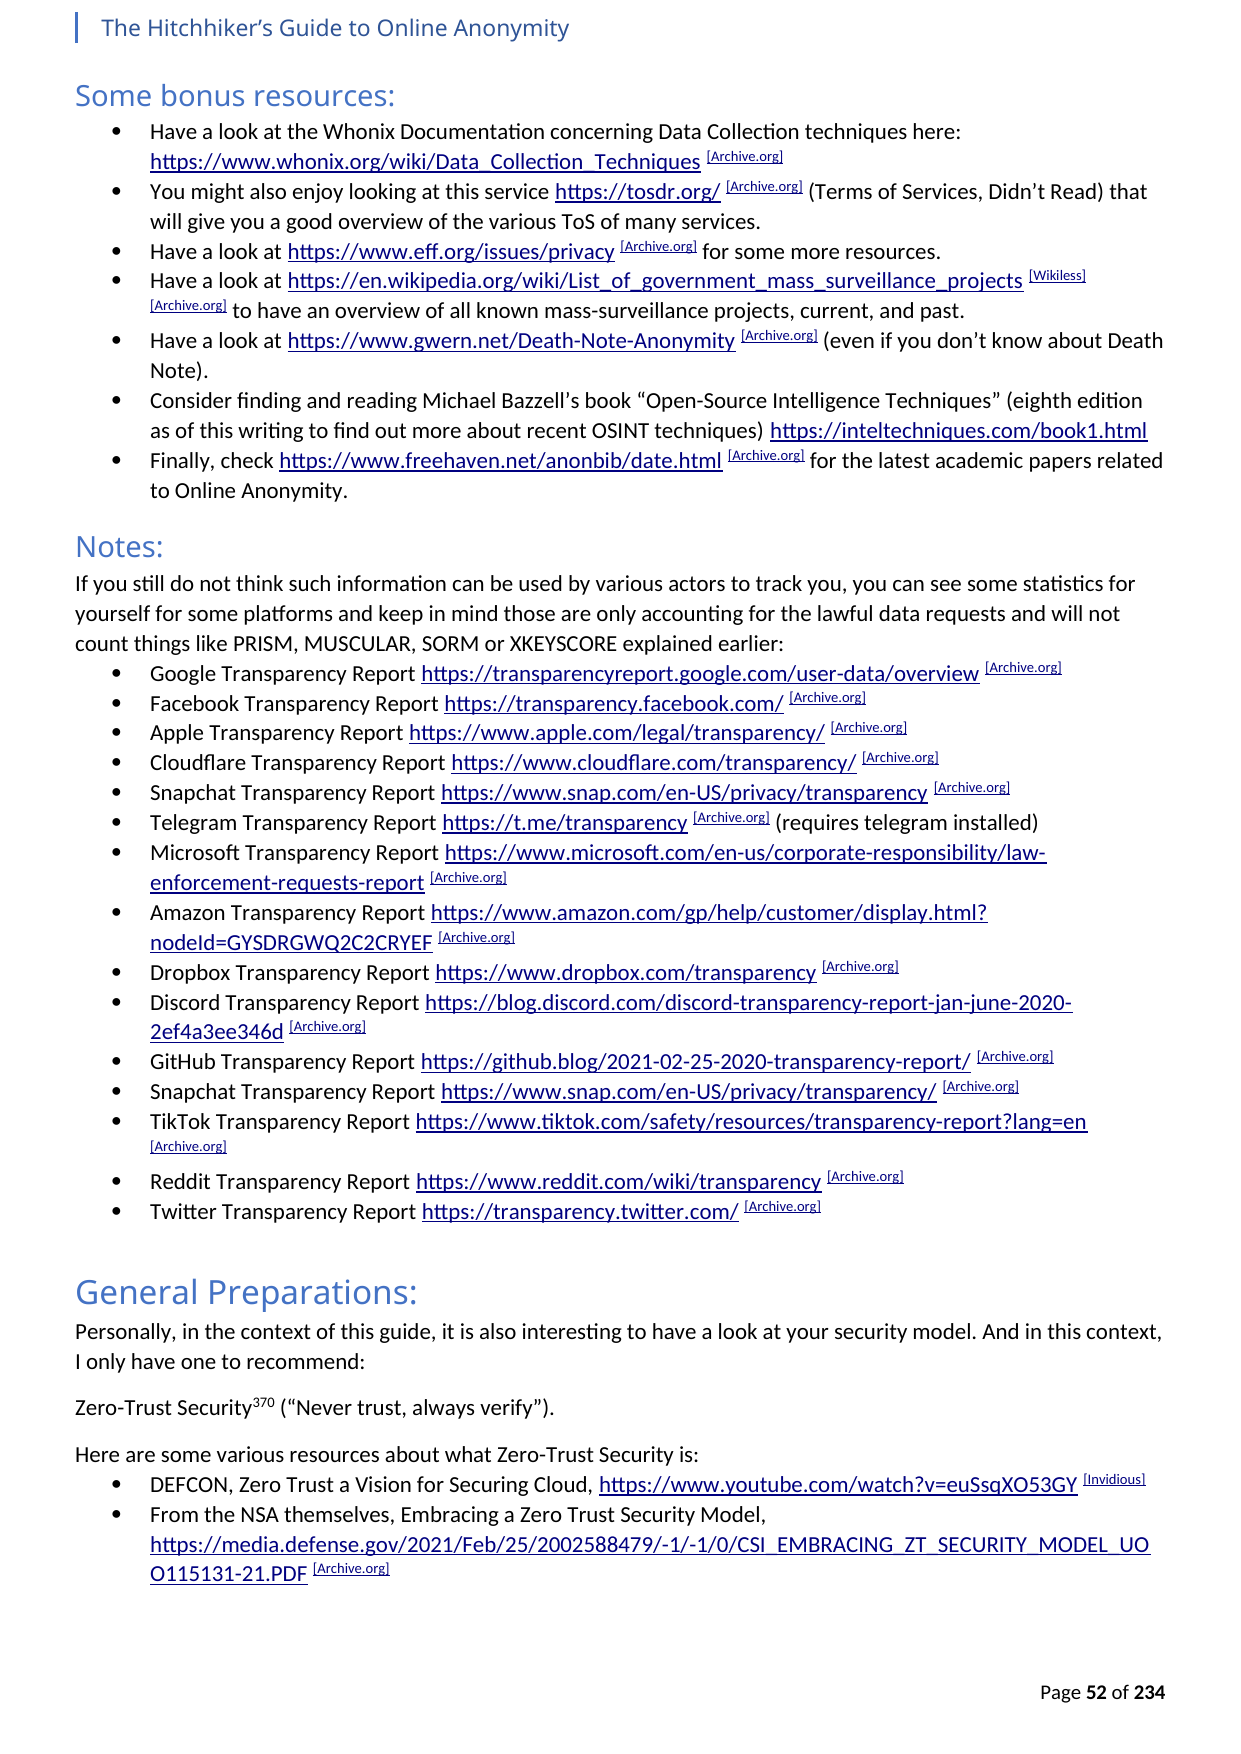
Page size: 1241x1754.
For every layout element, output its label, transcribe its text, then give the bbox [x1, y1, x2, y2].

text If you still do not think such information can be used by various actors to track you, you can see some statistics for yourself for some platforms and keep in mind those are only accounting for the lawful data requests and will not count things like PRISM, MUSCULAR, SORM or XKEYSCORE explained earlier: [75, 569, 1165, 657]
list Have a look at https://www.eff.org/issues/privacy [Archive.org] for some more resources. [112, 237, 1165, 265]
list From the NSA themselves, Embracing a Zero Trust Security Model, https://media.defense.gov/2021/Feb/25/2002588479/-1/-1/0/CSI_EMBRACING_ZT_SECURITY_MODEL_UOO115131-21.PDF [Archive.org] [112, 1500, 1165, 1588]
text Here are some various resources about what Zero-Trust Security is: [75, 1440, 1165, 1468]
list Snapchat Transparency Report https://www.snap.com/en-US/privacy/transparency/ [Archive.org] [112, 1077, 1165, 1105]
subtitle General Preparations: [75, 1268, 1165, 1314]
list Google Transparency Report https://transparencyreport.google.com/user-data/overview [Archive.org] [112, 659, 1165, 687]
list Apple Transparency Report https://www.apple.com/legal/transparency/ [Archive.org] [112, 718, 1165, 747]
subtitle Some bonus resources: [75, 75, 1165, 114]
list Have a look at the Whonix Documentation concerning Data Collection techniques here: https://www.whonix.org/wiki/Data_Collection_Techniques [Archive.org] [112, 117, 1165, 175]
list Facebook Transparency Report https://transparency.facebook.com/ [Archive.org] [112, 689, 1165, 717]
list Telegram Transparency Report https://t.me/transparency [Archive.org] (requires telegram installed) [112, 808, 1165, 836]
list You might also enjoy looking at this service https://tosdr.org/ [Archive.org] (Terms of Services, Didn’t Read) that will give you a good overview of the various ToS of many services. [112, 177, 1165, 235]
text Personally, in the context of this guide, it is also interesting to have a look at your security model. And in this context, I only have one to recommend: [75, 1317, 1165, 1375]
list Dropbox Transparency Report https://www.dropbox.com/transparency [Archive.org] [112, 958, 1165, 986]
list Reddit Transparency Report https://www.reddit.com/wiki/transparency [Archive.org] [112, 1167, 1165, 1195]
subtitle Notes: [75, 527, 1165, 566]
list Finally, check https://www.freehaven.net/anonbib/date.html [Archive.org] for the latest academic papers related to Online Anonymity. [112, 446, 1165, 504]
list Discord Transparency Report https://blog.discord.com/discord-transparency-report-jan-june-2020-2ef4a3ee346d [Archive.org] [112, 988, 1165, 1046]
list Snapchat Transparency Report https://www.snap.com/en-US/privacy/transparency [Archive.org] [112, 778, 1165, 806]
list DEFCON, Zero Trust a Vision for Securing Cloud, https://www.youtube.com/watch?v=euSsqXO53GY [Invidious] [112, 1470, 1165, 1498]
list Amazon Transparency Report https://www.amazon.com/gp/help/customer/display.html?nodeId=GYSDRGWQ2C2CRYEF [Archive.org] [112, 898, 1165, 956]
list Cloudflare Transparency Report https://www.cloudflare.com/transparency/ [Archive.org] [112, 748, 1165, 776]
list Have a look at https://www.gwern.net/Death-Note-Anonymity [Archive.org] (even if you don’t know about Death Note). [112, 326, 1165, 384]
list TikTok Transparency Report https://www.tiktok.com/safety/resources/transparency-report?lang=en [Archive.org] [112, 1107, 1165, 1165]
list GitHub Transparency Report https://github.blog/2021-02-25-2020-transparency-report/ [Archive.org] [112, 1047, 1165, 1075]
list Twitter Transparency Report https://transparency.twitter.com/ [Archive.org] [112, 1197, 1165, 1225]
list Microsoft Transparency Report https://www.microsoft.com/en-us/corporate-responsibility/law-enforcement-requests-report [Archive.org] [112, 838, 1165, 896]
text Zero-Trust Security370 (“Never trust, always verify”). [75, 1393, 1165, 1421]
list Have a look at https://en.wikipedia.org/wiki/List_of_government_mass_surveillance_projects [Wikiless] [Archive.org] to have an overview of all known mass-surveillance projects, current, and past. [112, 267, 1165, 324]
list Consider finding and reading Michael Bazzell’s book “Open-Source Intelligence Techniques” (eighth edition as of this writing to find out more about recent OSINT techniques) https://inteltechniques.com/book1.html [112, 386, 1165, 444]
